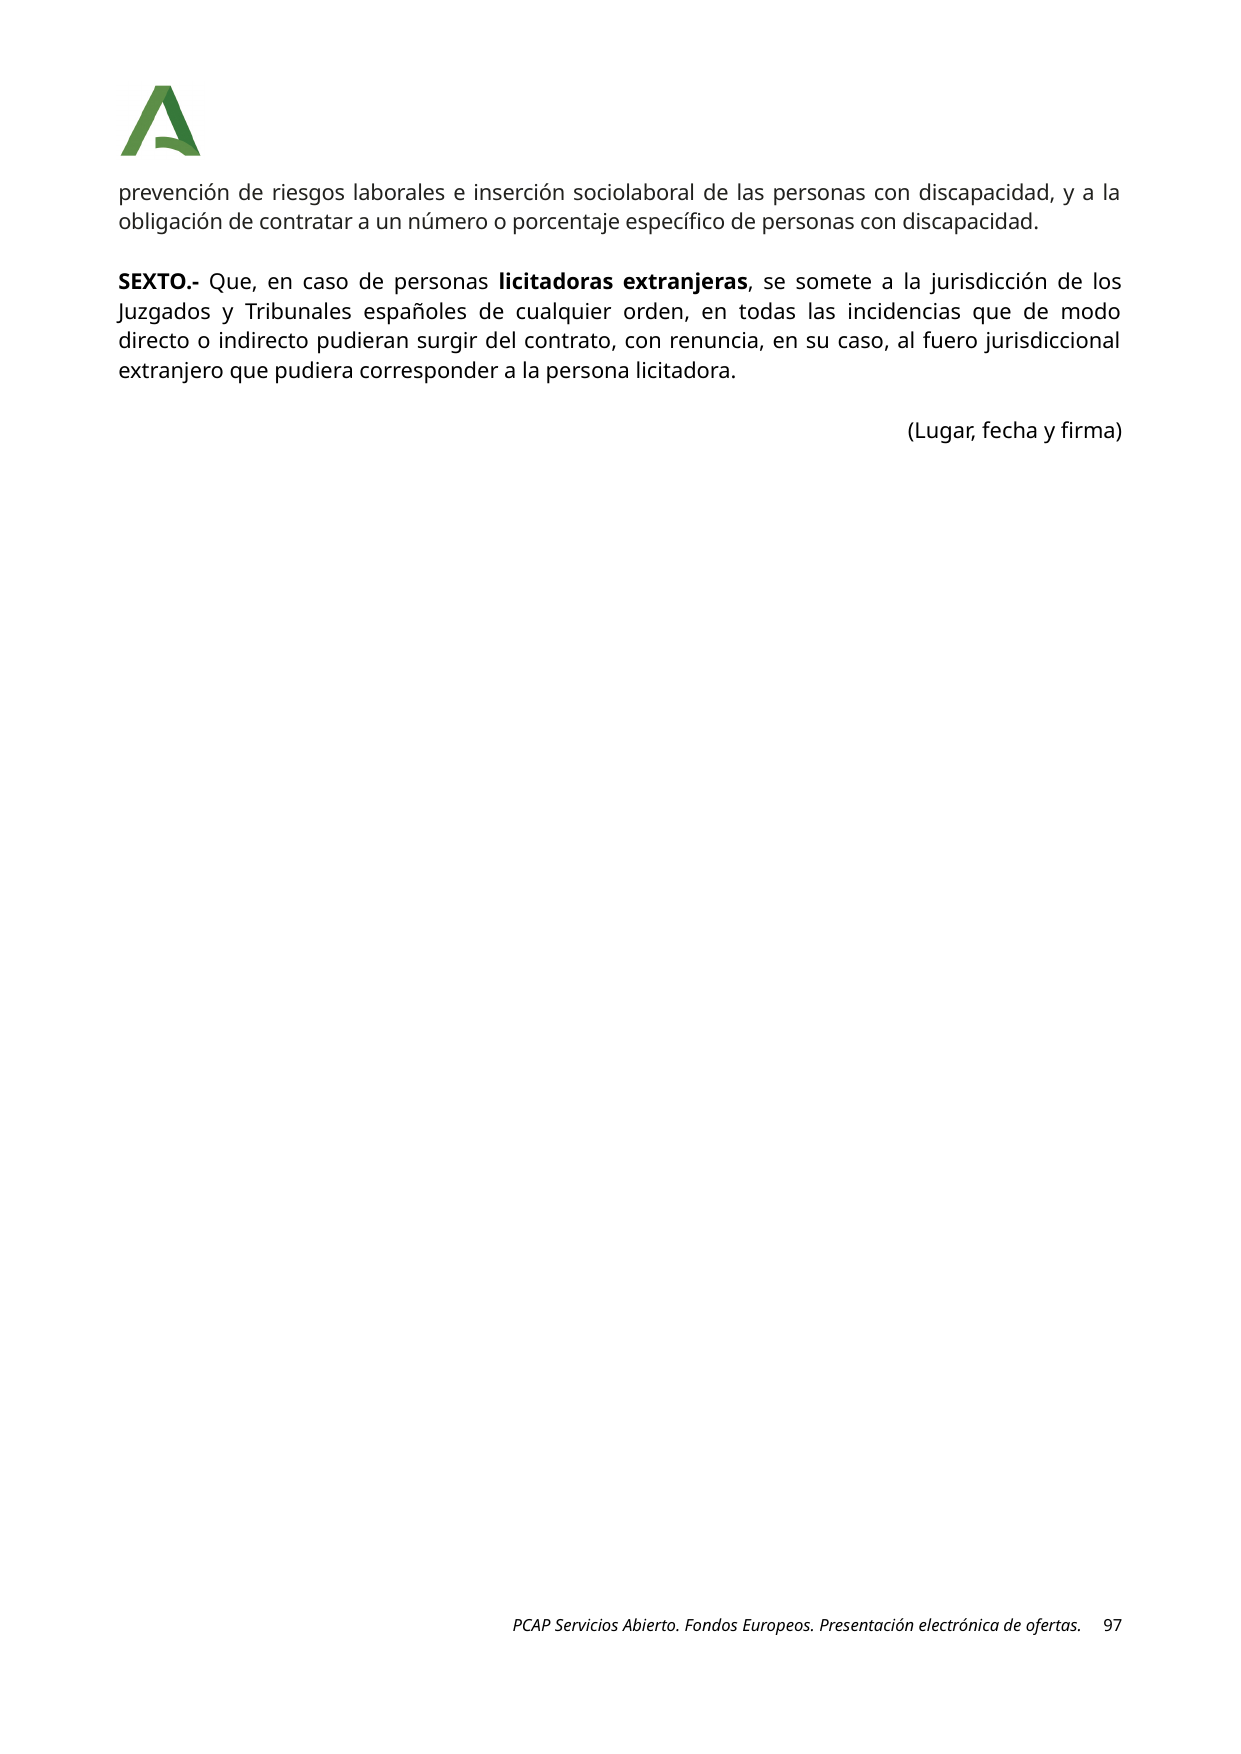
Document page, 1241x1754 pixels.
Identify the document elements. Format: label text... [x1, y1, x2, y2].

text prevención de riesgos laborales e inserción sociolaboral de las personas con discapacidad, y a la obligación de contratar a un número o porcentaje específico de personas con discapacidad. [118, 177, 1122, 236]
text SEXTO.- Que, en caso de personas licitadoras extranjeras, se somete a la jurisdicción de los Juzgados y Tribunales españoles de cualquier orden, en todas las incidencias que de modo directo o indirecto pudieran surgir del contrato, con renuncia, en su caso, al fuero jurisdiccional extranjero que pudiera corresponder a la persona licitadora. [118, 266, 1122, 385]
picture [116, 81, 205, 160]
text (Lugar, fecha y firma) [118, 415, 1122, 445]
